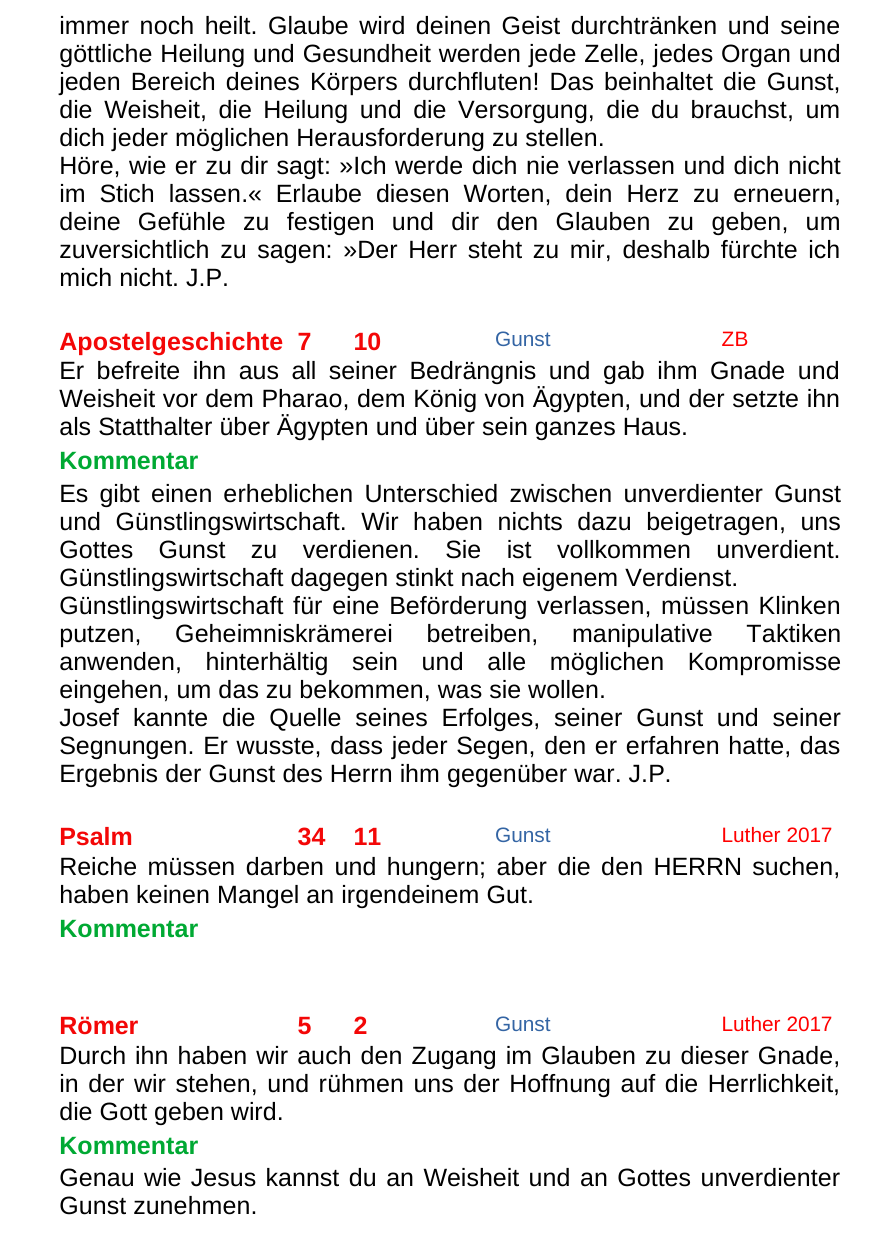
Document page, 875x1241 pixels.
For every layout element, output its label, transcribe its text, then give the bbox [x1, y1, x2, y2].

table_cell [427, 328, 495, 357]
table_cell [427, 447, 495, 477]
table_cell Luther 2017 [721, 1012, 844, 1042]
table_cell Reiche müssen darben und hungern; aber die den HERRN suchen, haben keinen Mangel an irgendeinem Gut. [59, 853, 842, 909]
table_cell [342, 1132, 353, 1161]
table_cell [677, 1132, 721, 1161]
table_cell Es gibt einen erheblichen Unterschied zwischen unverdienter Gunst und Günstlingswirtschaft. Wir haben nichts dazu beigetragen, uns Gottes Gunst zu verdienen. Sie ist vollkommen unverdient. Günstlingswirtschaft dagegen stinkt nach eigenem Verdienst. Günstlingswirtschaft für eine Beförderung verlassen, müssen Klinken putzen, Geheimniskrämerei betreiben, manipulative Taktiken anwenden, hinterhältig sein und alle möglichen Kompromisse eingehen, um das zu bekommen, was sie wollen. Josef kannte die Quelle seines Erfolges, seiner Gunst und seiner Segnungen. Er wusste, dass jeder Segen, den er erfahren hatte, das Ergebnis der Gunst des Herrn ihm gegenüber war. J.P. [59, 480, 842, 788]
table_cell [59, 909, 844, 915]
table_cell [206, 915, 297, 944]
table_cell Gunst [495, 823, 677, 853]
table_cell [495, 1132, 677, 1161]
table_cell [353, 1132, 427, 1161]
table_cell [677, 823, 721, 853]
table_cell [59, 1126, 844, 1132]
table_cell [427, 1012, 495, 1042]
table_cell 10 [353, 328, 427, 357]
table_cell Psalm [59, 823, 297, 853]
table_cell 34 [298, 823, 342, 853]
table_cell [59, 947, 842, 977]
table_cell 11 [353, 823, 427, 853]
table_cell Er befreite ihn aus all seiner Bedrängnis und gab ihm Gnade und Weisheit vor dem Pharao, dem König von Ägypten, und der setzte ihn als Statthalter über Ägypten und über sein ganzes Haus. [59, 357, 842, 441]
table_cell [298, 915, 342, 944]
table_cell [59, 977, 844, 1012]
table_cell [59, 788, 844, 823]
table_cell [59, 441, 844, 447]
table_cell ZB [721, 328, 844, 357]
table_cell Luther 2017 [721, 823, 844, 853]
table_cell [427, 823, 495, 853]
table_cell [342, 915, 353, 944]
table_cell [342, 823, 353, 853]
table_cell Durch ihn haben wir auch den Zugang im Glauben zu dieser Gnade, in der wir stehen, und rühmen uns der Hoffnung auf die Herrlichkeit, die Gott geben wird. [59, 1042, 842, 1126]
table_cell [342, 447, 353, 477]
table_cell Genau wie Jesus kannst du an Weisheit und an Gottes unverdienter Gunst zunehmen. [59, 1164, 842, 1220]
table_cell [206, 447, 297, 477]
table_cell [677, 915, 721, 944]
table_cell [721, 447, 842, 477]
table_cell [206, 1132, 297, 1161]
table_cell [427, 915, 495, 944]
table_cell Kommentar [59, 1132, 206, 1161]
table_cell [677, 447, 721, 477]
table_cell Gunst [495, 1012, 677, 1042]
table_cell [721, 915, 842, 944]
table_cell 7 [298, 328, 342, 357]
table_cell [342, 1012, 353, 1042]
table_cell [59, 292, 844, 328]
table_cell [298, 447, 342, 477]
table_cell [677, 1012, 721, 1042]
table_cell 5 [298, 1012, 342, 1042]
table_cell [353, 915, 427, 944]
table_cell [298, 1132, 342, 1161]
table_cell [427, 1132, 495, 1161]
table_cell immer noch heilt. Glaube wird deinen Geist durchtränken und seine göttliche Heilung und Gesundheit werden jede Zelle, jedes Organ und jeden Bereich deines Körpers durchfluten! Das beinhaltet die Gunst, die Weisheit, die Heilung und die Versorgung, die du brauchst, um dich jeder möglichen Herausforderung zu stellen. Höre, wie er zu dir sagt: »Ich werde dich nie verlassen und dich nicht im Stich lassen.« Erlaube diesen Worten, dein Herz zu erneuern, deine Gefühle zu festigen und dir den Glauben zu geben, um zuversichtlich zu sagen: »Der Herr steht zu mir, deshalb fürchte ich mich nicht. J.P. [59, 12, 842, 292]
table_cell [353, 447, 427, 477]
table_cell [342, 328, 353, 357]
table_cell [721, 1132, 842, 1161]
table_cell [677, 328, 721, 357]
table_cell 2 [353, 1012, 427, 1042]
table_cell [495, 915, 677, 944]
table_cell Kommentar [59, 447, 206, 477]
table_cell Kommentar [59, 915, 206, 944]
table_cell Apostelgeschichte [59, 328, 297, 357]
table_cell Römer [59, 1012, 297, 1042]
table_cell [495, 447, 677, 477]
table_cell Gunst [495, 328, 677, 357]
